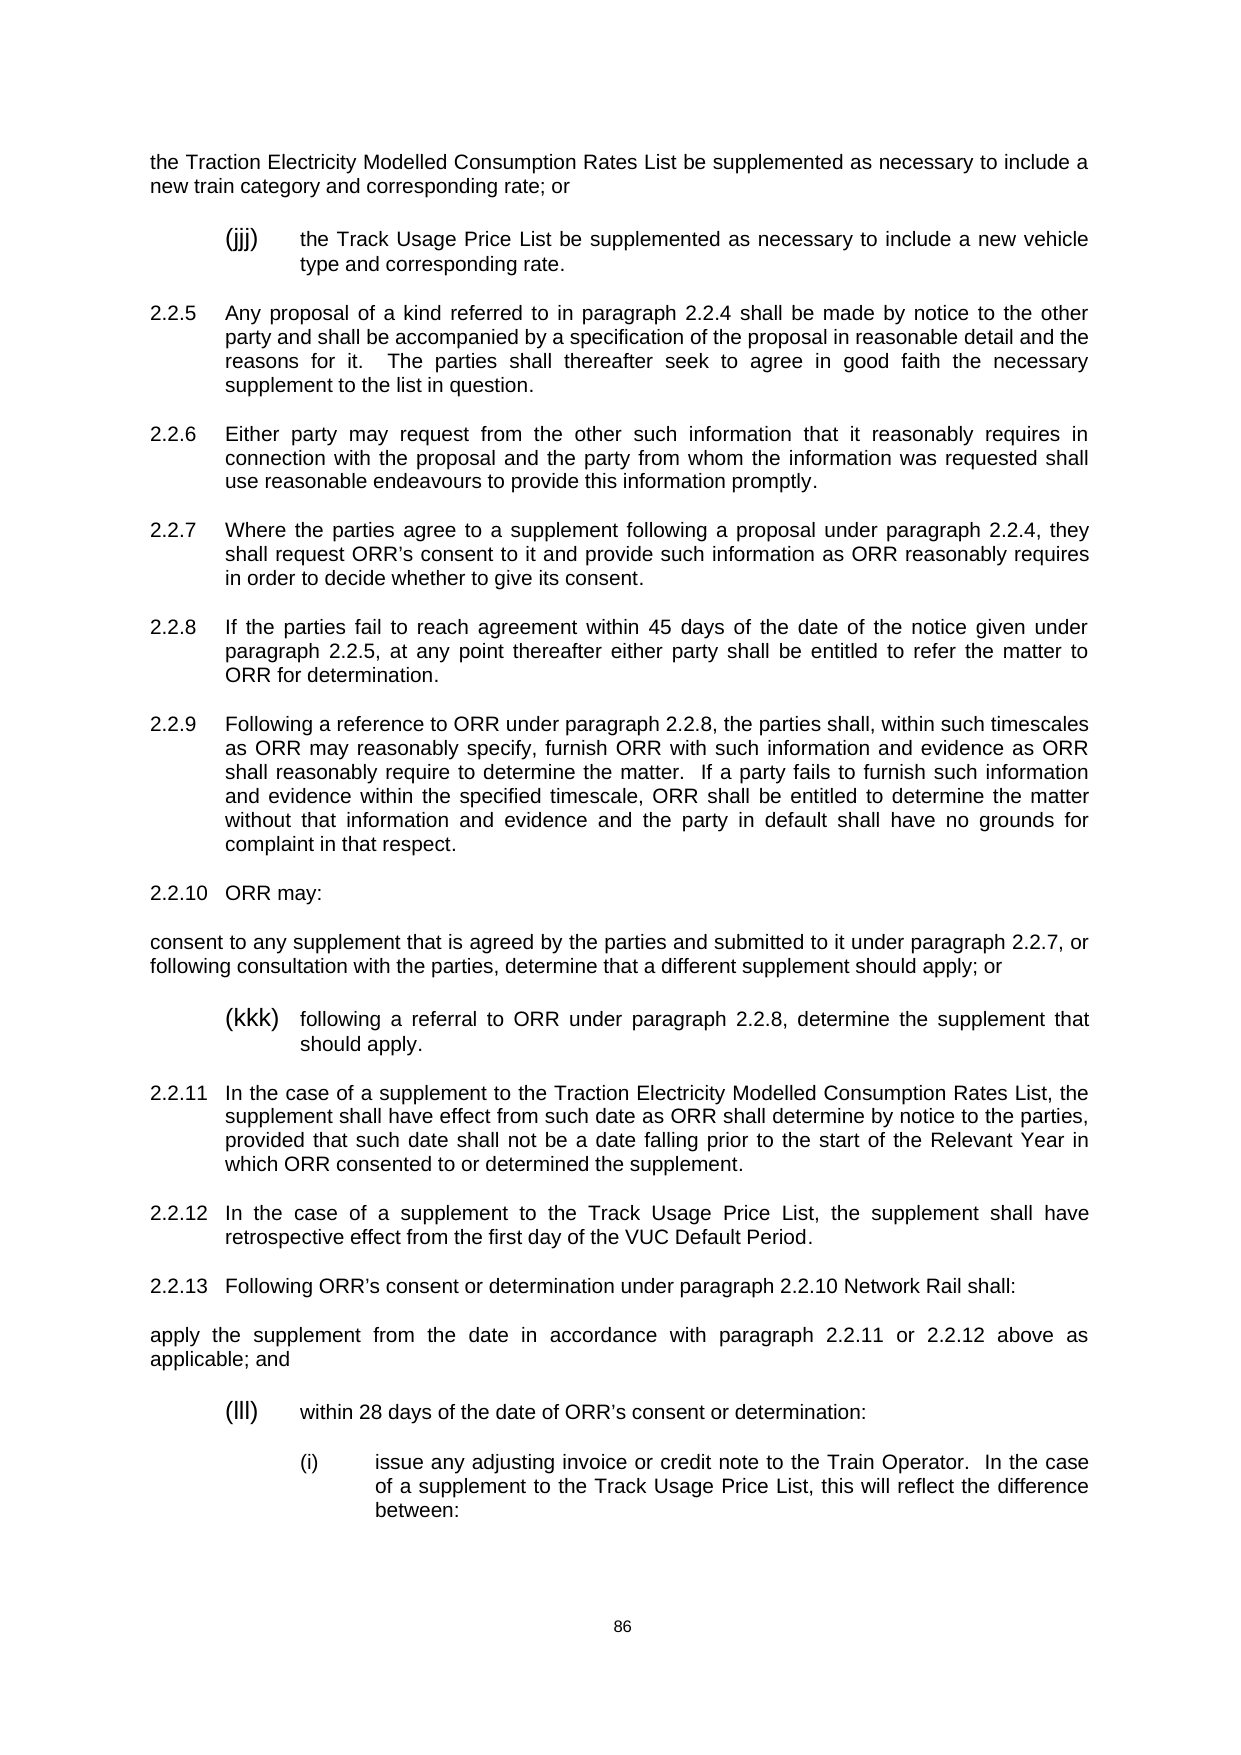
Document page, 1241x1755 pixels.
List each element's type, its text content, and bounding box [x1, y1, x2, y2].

list Following ORR’s consent or determination under paragraph 2.2.10 Network Rail shall: [150, 1274, 1090, 1298]
list In the case of a supplement to the Traction Electricity Modelled Consumption Rates List, the supplement shall have effect from such date as ORR shall determine by notice to the parties, provided that such date shall not be a date falling prior to the start of the Relevant Year in which ORR consented to or determined the supplement. [150, 1080, 1090, 1176]
subtitle following a referral to ORR under paragraph 2.2.8, determine the supplement that should apply. [225, 1003, 1090, 1055]
list In the case of a supplement to the Track Usage Price List, the supplement shall have retrospective effect from the first day of the VUC Default Period. [150, 1201, 1090, 1249]
subtitle within 28 days of the date of ORR’s consent or determination: [225, 1396, 1090, 1425]
list ORR may: [150, 881, 1090, 905]
list Either party may request from the other such information that it reasonably requires in connection with the proposal and the party from whom the information was requested shall use reasonable endeavours to provide this information promptly. [150, 421, 1090, 493]
subtitle the Traction Electricity Modelled Consumption Rates List be supplemented as necessary to include a new train category and corresponding rate; or [150, 150, 1090, 198]
subtitle consent to any supplement that is agreed by the parties and submitted to it under paragraph 2.2.7, or following consultation with the parties, determine that a different supplement should apply; or [150, 930, 1090, 978]
list Following a reference to ORR under paragraph 2.2.8, the parties shall, within such timescales as ORR may reasonably specify, furnish ORR with such information and evidence as ORR shall reasonably require to determine the matter. If a party fails to furnish such information and evidence within the specified timescale, ORR shall be entitled to determine the matter without that information and evidence and the party in default shall have no grounds for complaint in that respect. [150, 712, 1090, 856]
subtitle issue any adjusting invoice or credit note to the Train Operator. In the case of a supplement to the Track Usage Price List, this will reflect the difference between: [300, 1450, 1090, 1522]
subtitle apply the supplement from the date in accordance with paragraph 2.2.11 or 2.2.12 above as applicable; and [150, 1323, 1090, 1371]
subtitle the Track Usage Price List be supplemented as necessary to include a new vehicle type and corresponding rate. [225, 223, 1090, 276]
list Any proposal of a kind referred to in paragraph 2.2.4 shall be made by notice to the other party and shall be accompanied by a specification of the proposal in reasonable detail and the reasons for it. The parties shall thereafter seek to agree in good faith the necessary supplement to the list in question. [150, 301, 1090, 396]
list If the parties fail to reach agreement within 45 days of the date of the notice given under paragraph 2.2.5, at any point thereafter either party shall be entitled to refer the matter to ORR for determination. [150, 615, 1090, 687]
list Where the parties agree to a supplement following a proposal under paragraph 2.2.4, they shall request ORR’s consent to it and provide such information as ORR reasonably requires in order to decide whether to give its consent. [150, 518, 1090, 590]
